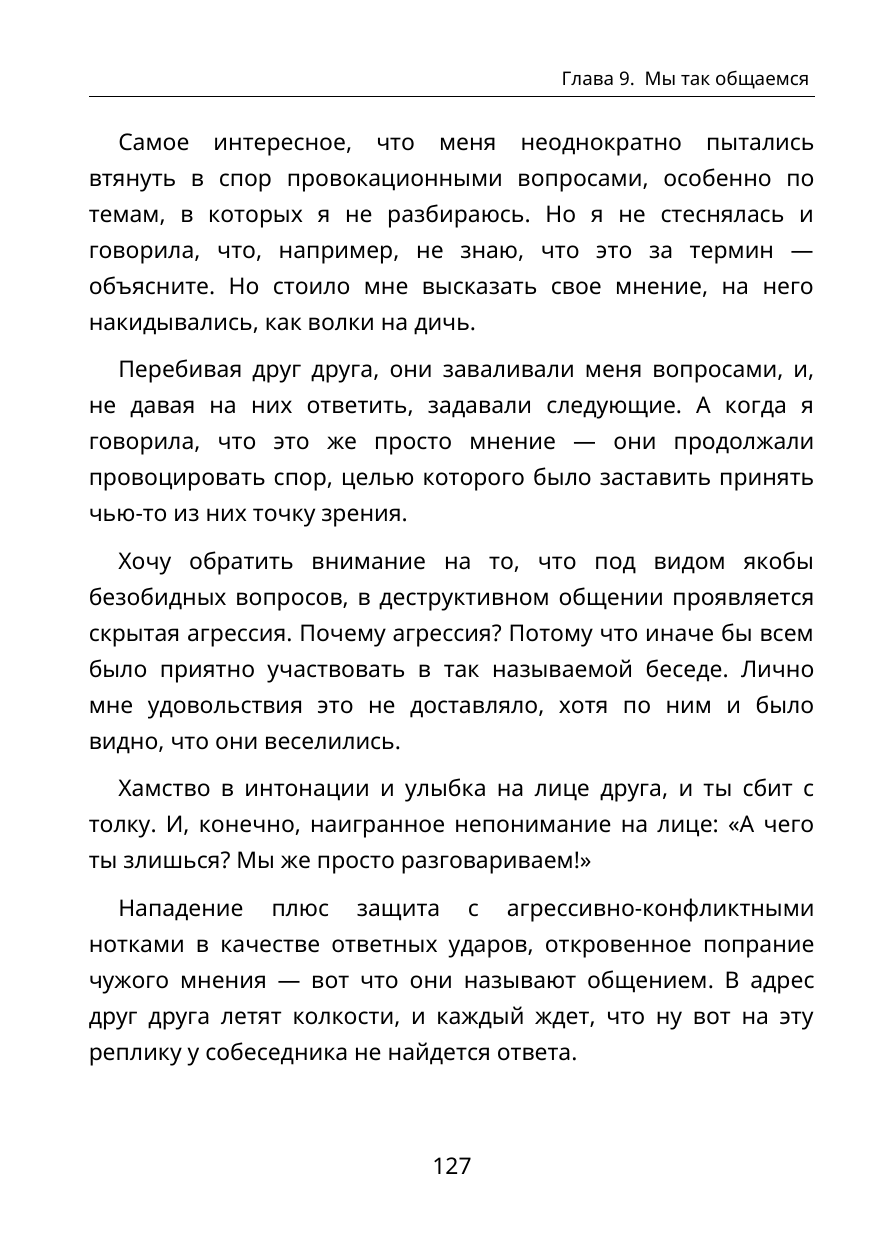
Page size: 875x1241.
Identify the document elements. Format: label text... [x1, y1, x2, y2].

text Самое интересное, что меня неоднократно пытались втянуть в спор провокационными вопросами, особенно по темам, в которых я не разбираюсь. Но я не стеснялась и говорила, что, например, не знаю, что это за термин — объясните. Но стоило мне высказать свое мнение, на него накидывались, как волки на дичь. [88, 126, 815, 337]
text Хочу обратить внимание на то, что под видом якобы безобидных вопросов, в деструктивном общении проявляется скрытая агрессия. Почему агрессия? Потому что иначе бы всем было приятно участвовать в так называемой беседе. Лично мне удовольствия это не доставляло, хотя по ним и было видно, что они веселились. [88, 545, 815, 756]
text Хамство в интонации и улыбка на лице друга, и ты сбит с толку. И, конечно, наигранное непонимание на лице: «А чего ты злишься? Мы же просто разговариваем!» [88, 772, 815, 875]
text Нападение плюс защита с агрессивно-конфликтными нотками в качестве ответных ударов, откровенное попрание чужого мнения — вот что они называют общением. В адрес друг друга летят колкости, и каждый ждет, что ну вот на эту реплику у собеседника не найдется ответа. [88, 892, 815, 1067]
text Перебивая друг друга, они заваливали меня вопросами, и, не давая на них ответить, задавали следующие. А когда я говорила, что это же просто мнение — они продолжали провоцировать спор, целью которого было заставить принять чью-то из них точку зрения. [88, 353, 815, 528]
